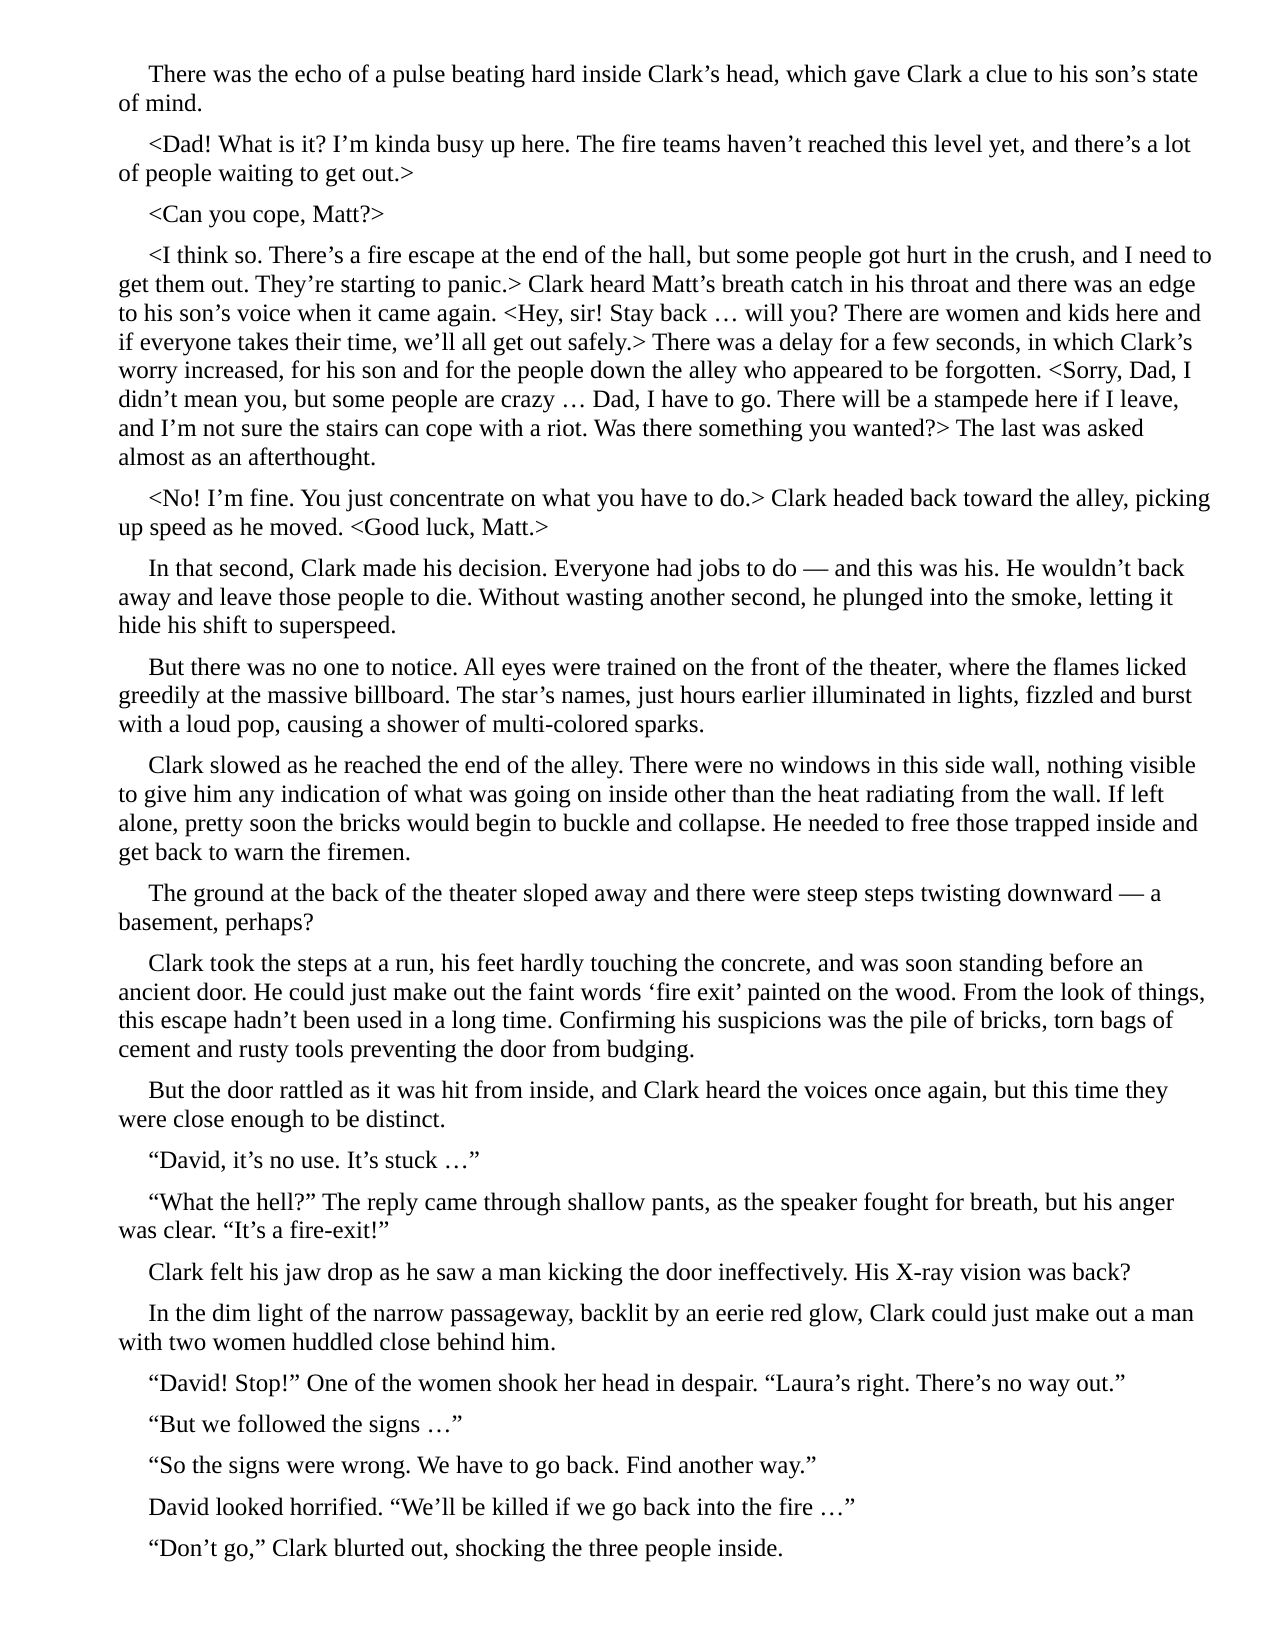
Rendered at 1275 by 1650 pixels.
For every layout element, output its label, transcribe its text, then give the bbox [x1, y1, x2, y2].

text “What the hell?” The reply came through shallow pants, as the speaker fought for breath, but his anger was clear. “It’s a fire-exit!” [118, 1187, 1216, 1244]
text “David! Stop!” One of the women shook her head in despair. “Laura’s right. There’s no way out.” [118, 1368, 1216, 1397]
text Clark slowed as he reached the end of the alley. There were no windows in this side wall, nothing visible to give him any indication of what was going on inside other than the heat radiating from the wall. If left alone, pretty soon the bricks would begin to buckle and collapse. He needed to free those trapped inside and get back to warn the firemen. [118, 750, 1216, 865]
text <Can you cope, Matt?> [118, 199, 1216, 228]
text Clark took the steps at a run, his feet hardly touching the concrete, and was soon standing before an ancient door. He could just make out the faint words ‘fire exit’ painted on the wood. From the look of things, this escape hadn’t been used in a long time. Confirming his suspicions was the pile of bricks, torn bags of cement and rusty tools preventing the door from budging. [118, 948, 1216, 1063]
text In that second, Clark made his decision. Everyone had jobs to do — and this was his. He wouldn’t back away and leave those people to die. Without wasting another second, he plunged into the smoke, letting it hide his shift to superspeed. [118, 553, 1216, 639]
text David looked horrified. “We’ll be killed if we go back into the fire …” [118, 1492, 1216, 1520]
text “But we followed the signs …” [118, 1409, 1216, 1438]
text There was the echo of a pulse beating hard inside Clark’s head, which gave Clark a clue to his son’s state of mind. [118, 59, 1216, 117]
text “So the signs were wrong. We have to go back. Find another way.” [118, 1450, 1216, 1479]
text <I think so. There’s a fire escape at the end of the hall, but some people got hurt in the crush, and I need to get them out. They’re starting to panic.> Clark heard Matt’s breath catch in his throat and there was an edge to his son’s voice when it came again. <Hey, sir! Stay back … will you? There are women and kids here and if everyone takes their time, we’ll all get out safely.> There was a delay for a few seconds, in which Clark’s worry increased, for his son and for the people down the alley who appeared to be forgotten. <Sorry, Dad, I didn’t mean you, but some people are crazy … Dad, I have to go. There will be a stampede here if I leave, and I’m not sure the stairs can cope with a riot. Was there something you wanted?> The last was asked almost as an afterthought. [118, 240, 1216, 470]
text Clark felt his jaw drop as he saw a man kicking the door ineffectively. His X-ray vision was back? [118, 1257, 1216, 1285]
text But the door rattled as it was hit from inside, and Clark heard the voices once again, but this time they were close enough to be distinct. [118, 1075, 1216, 1133]
text In the dim light of the narrow passageway, backlit by an eerie red glow, Clark could just make out a man with two women huddled close behind him. [118, 1298, 1216, 1355]
text “Don’t go,” Clark blurted out, shocking the three people inside. [118, 1533, 1216, 1562]
text But there was no one to notice. All eyes were trained on the front of the theater, where the flames licked greedily at the massive billboard. The star’s names, just hours earlier illuminated in lights, fizzled and burst with a loud pop, causing a shower of multi-colored sparks. [118, 652, 1216, 738]
text “David, it’s no use. It’s stuck …” [118, 1145, 1216, 1174]
text <Dad! What is it? I’m kinda busy up here. The fire teams haven’t reached this level yet, and there’s a lot of people waiting to get out.> [118, 129, 1216, 187]
text The ground at the back of the theater sloped away and there were steep steps twisting downward — a basement, perhaps? [118, 878, 1216, 935]
text <No! I’m fine. You just concentrate on what you have to do.> Clark headed back toward the alley, picking up speed as he moved. <Good luck, Matt.> [118, 483, 1216, 540]
